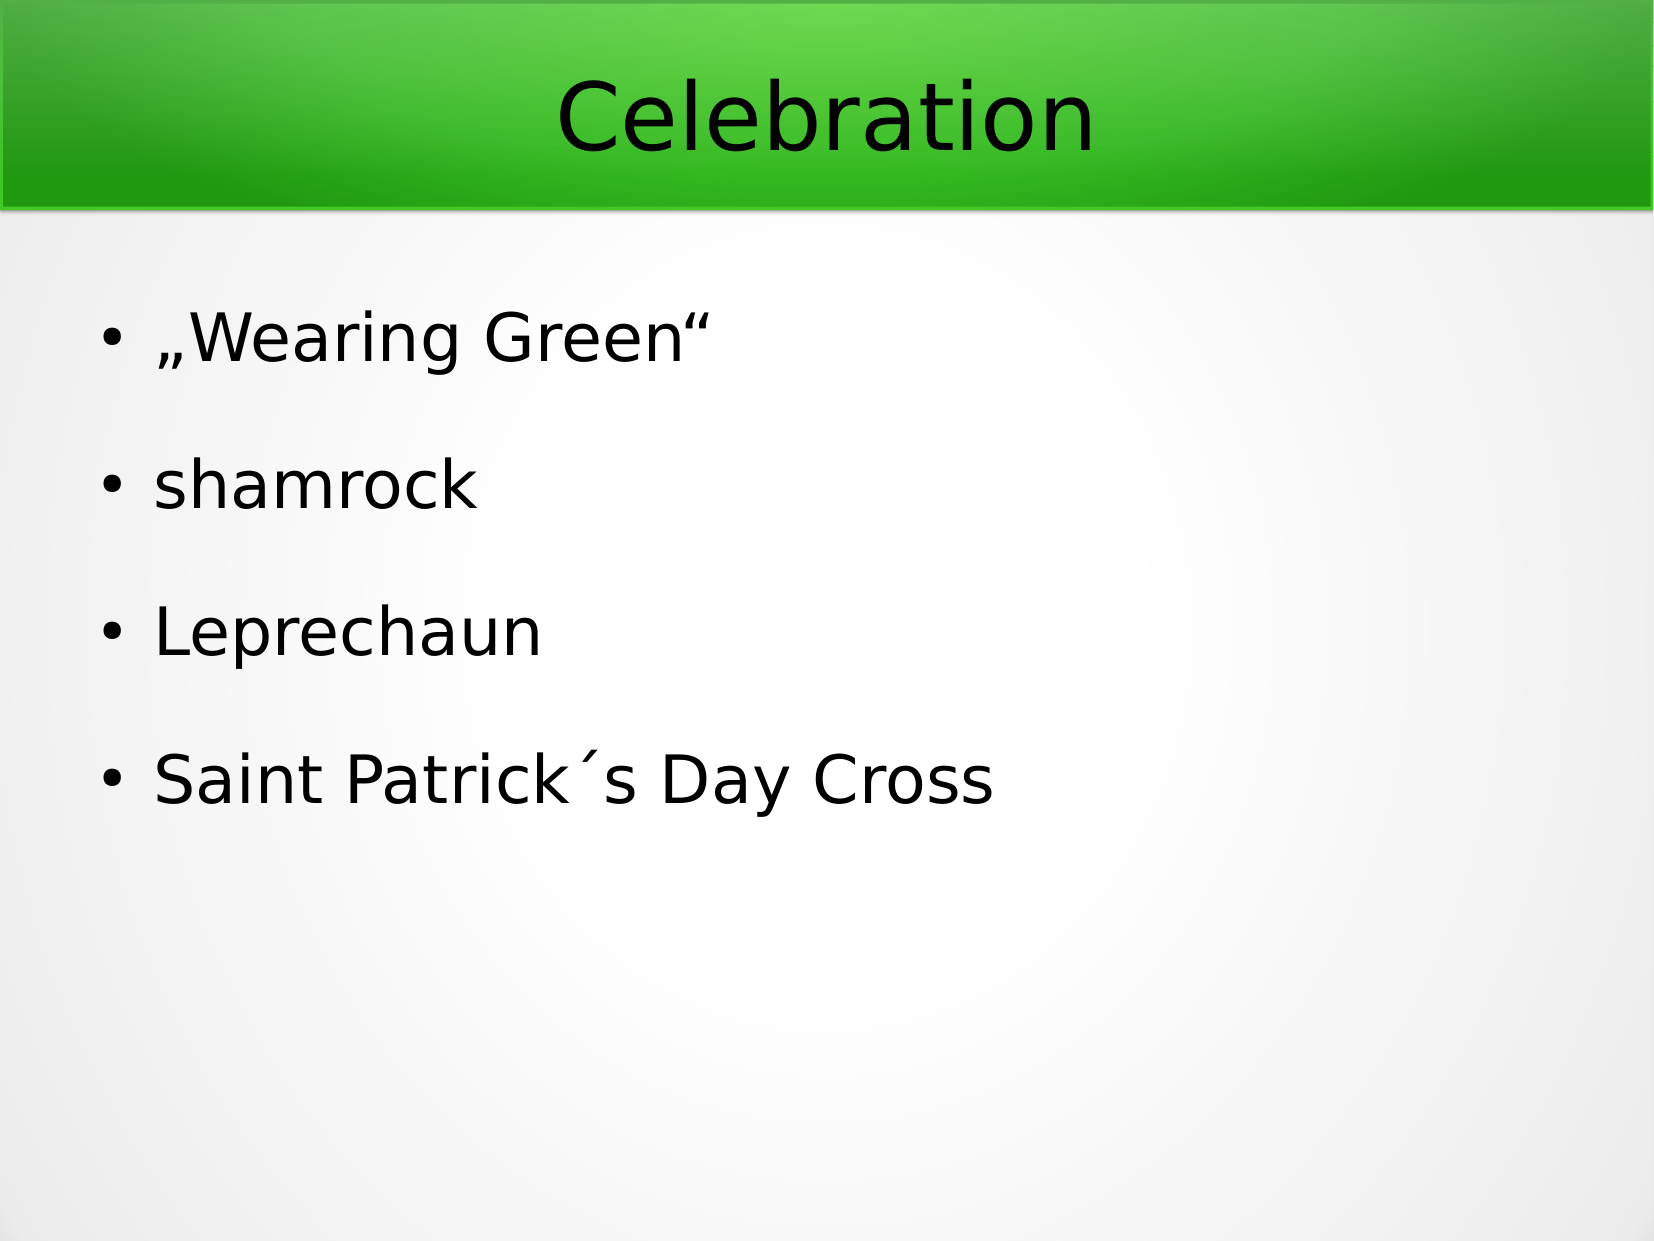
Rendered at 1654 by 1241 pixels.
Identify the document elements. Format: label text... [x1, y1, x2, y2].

title Celebration [82, 47, 1571, 189]
list „Wearing Green“ shamrock Leprechaun Saint Patrick´s Day Cross [82, 299, 1571, 1019]
